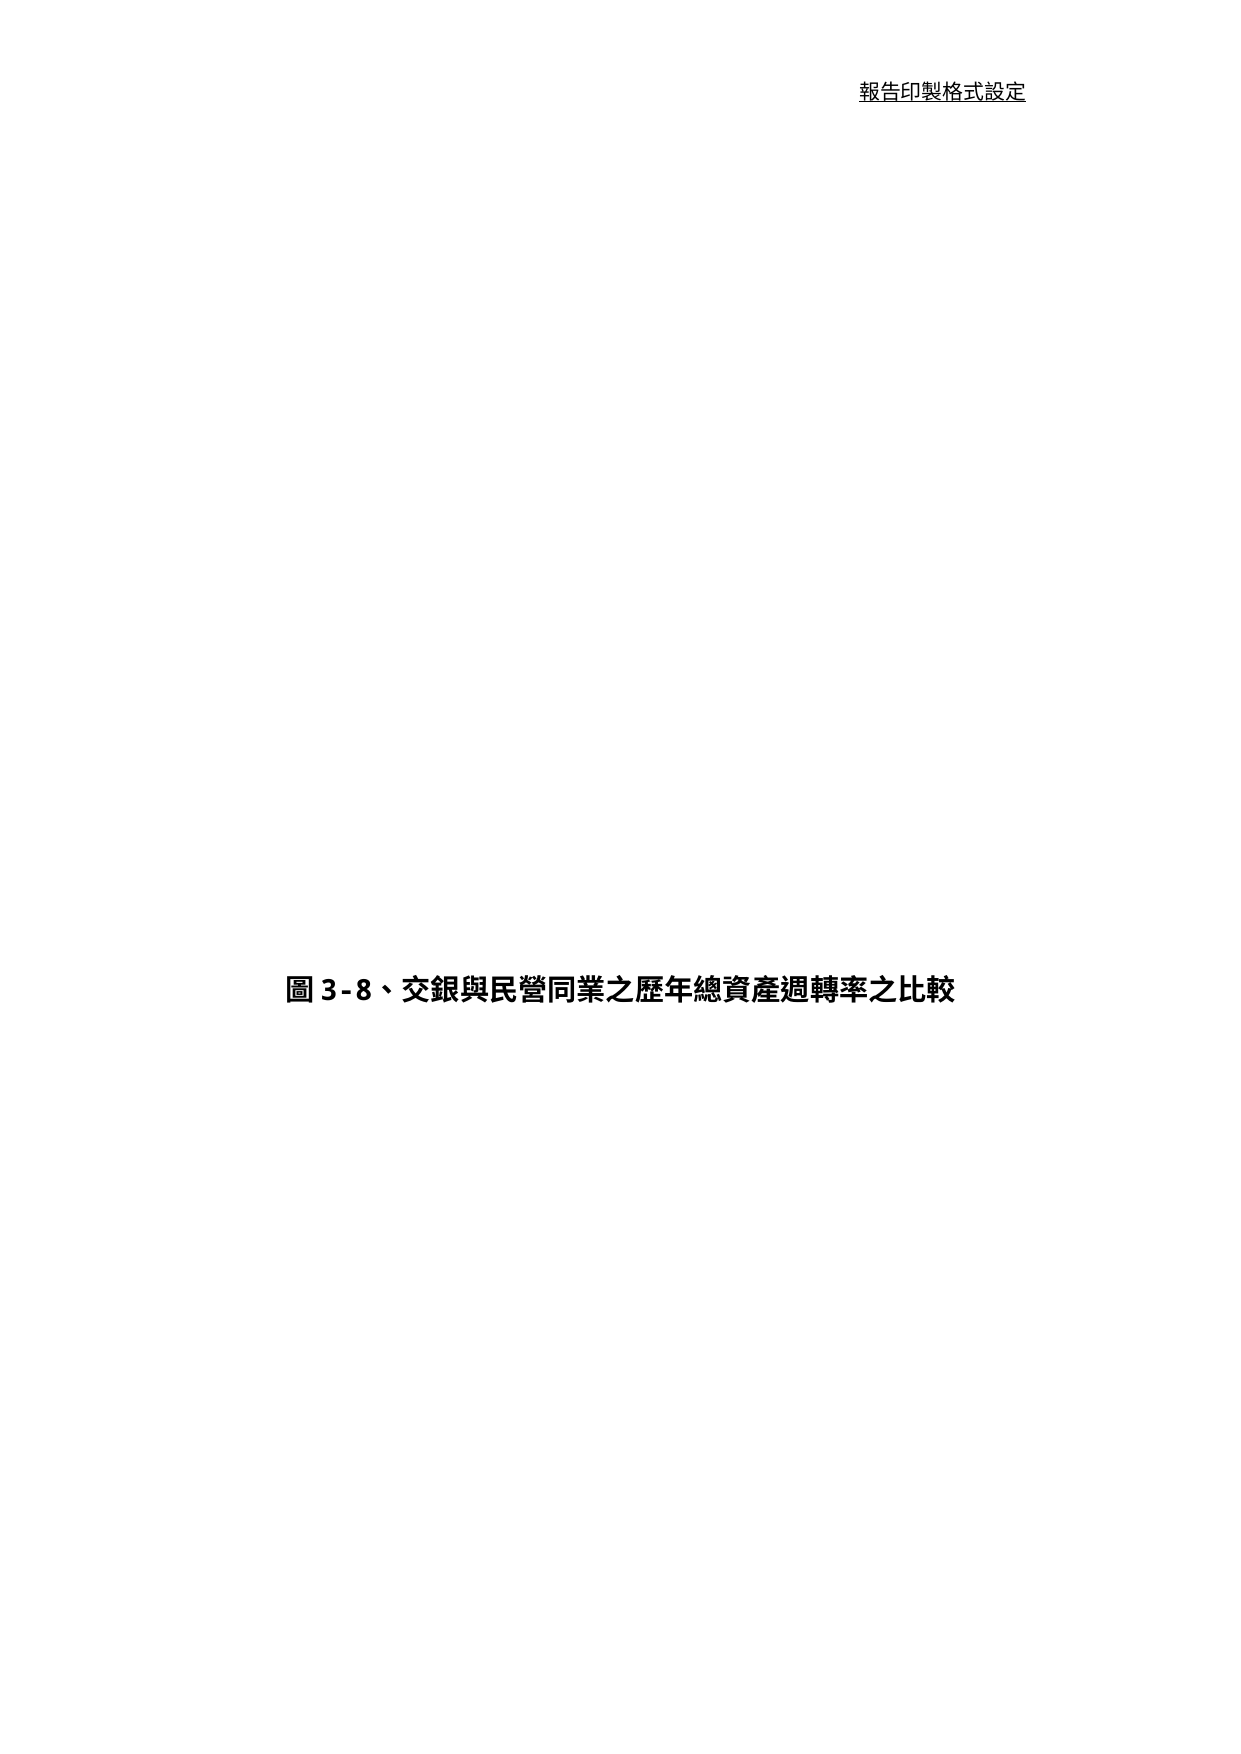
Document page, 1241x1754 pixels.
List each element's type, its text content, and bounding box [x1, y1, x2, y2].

text 圖3-8、交銀與民營同業之歷年總資產週轉率之比較 [177, 946, 1063, 1008]
